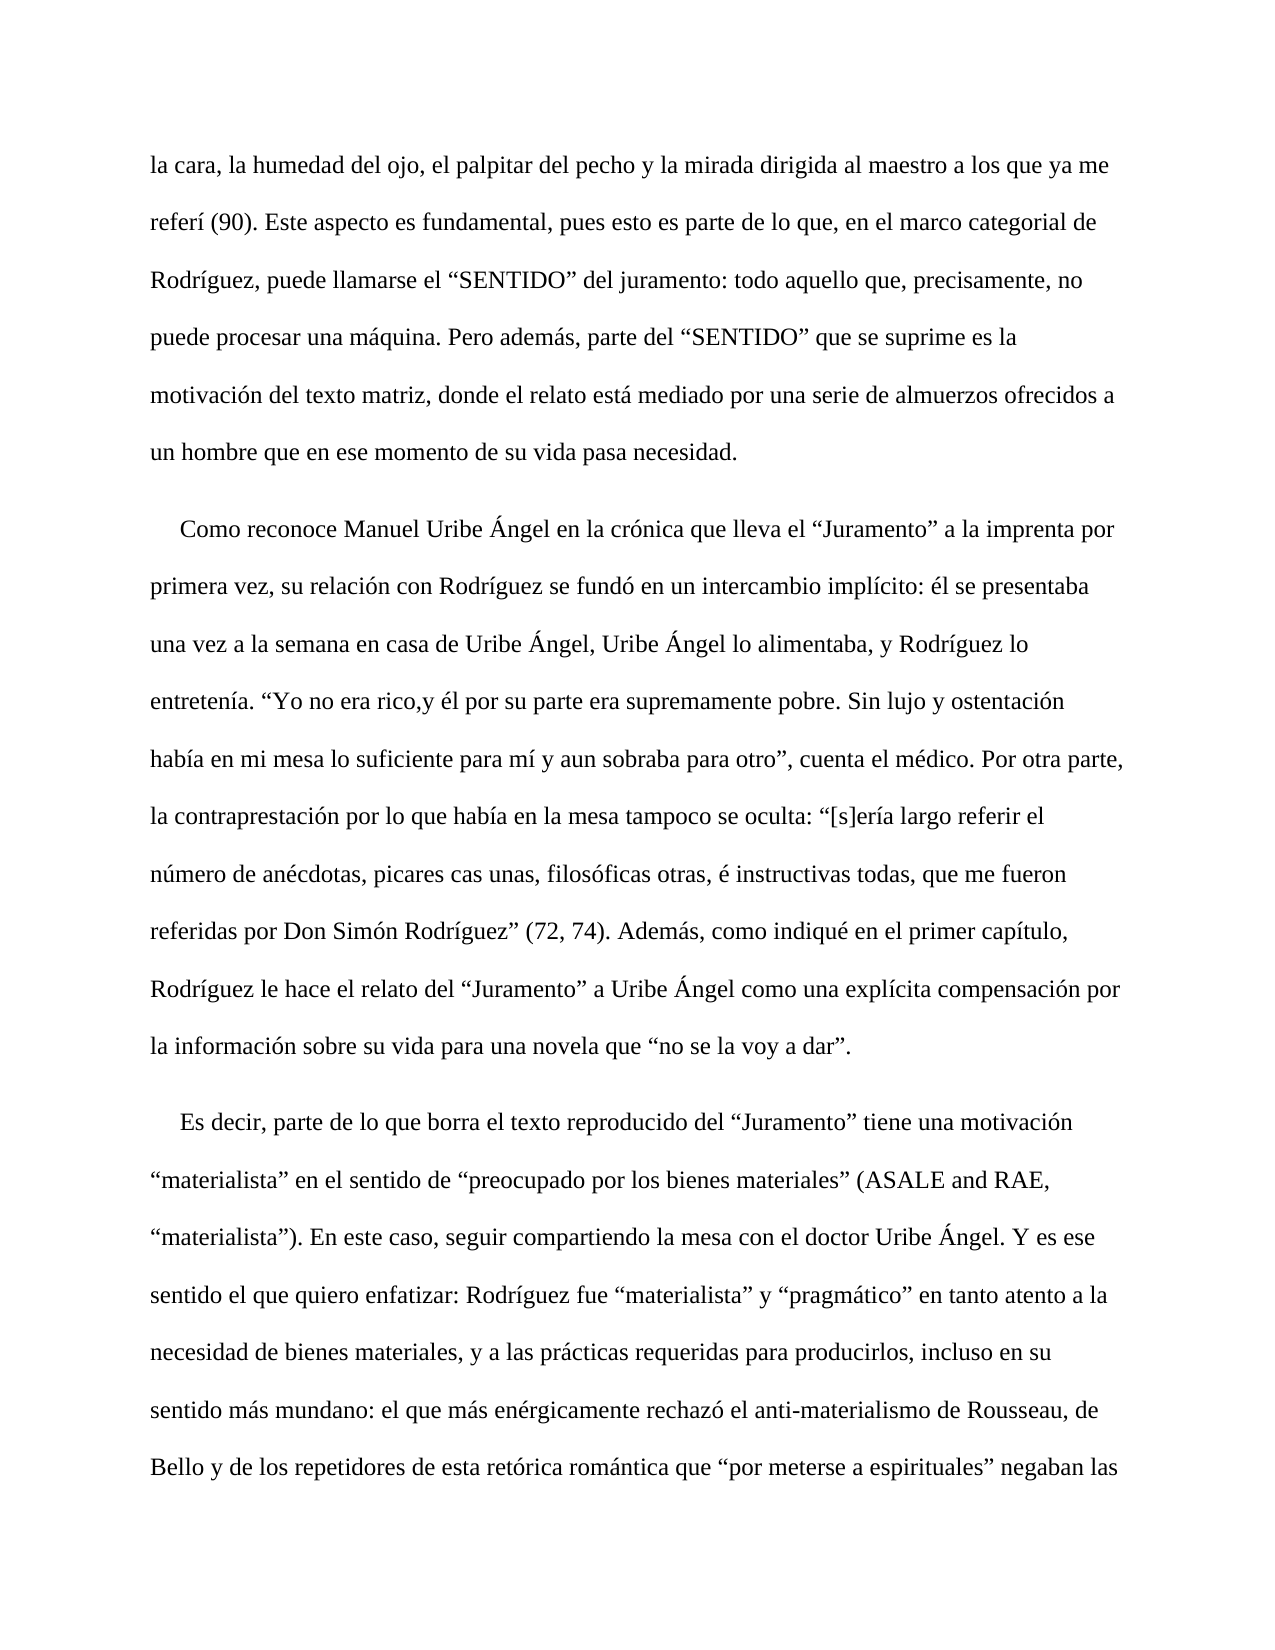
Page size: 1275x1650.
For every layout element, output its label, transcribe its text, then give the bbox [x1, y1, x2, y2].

text Como reconoce Manuel Uribe Ángel en la crónica que lleva el “Juramento” a la imprenta por primera vez, su relación con Rodríguez se fundó en un intercambio implícito: él se presentaba una vez a la semana en casa de Uribe Ángel, Uribe Ángel lo alimentaba, y Rodríguez lo entretenía. “Yo no era rico,y él por su parte era supremamente pobre. Sin lujo y ostentación había en mi mesa lo suficiente para mí y aun sobraba para otro”, cuenta el médico. Por otra parte, la contraprestación por lo que había en la mesa tampoco se oculta: “[s]ería largo referir el número de anécdotas, picares cas unas, filosóficas otras, é instructivas todas, que me fueron referidas por Don Simón Rodríguez” (72, 74). Además, como indiqué en el primer capítulo, Rodríguez le hace el relato del “Juramento” a Uribe Ángel como una explícita compensación por la información sobre su vida para una novela que “no se la voy a dar”. [150, 514, 1125, 1060]
text Es decir, parte de lo que borra el texto reproducido del “Juramento” tiene una motivación “materialista” en el sentido de “preocupado por los bienes materiales” (ASALE and RAE, “materialista”). En este caso, seguir compartiendo la mesa con el doctor Uribe Ángel. Y es ese sentido el que quiero enfatizar: Rodríguez fue “materialista” y “pragmático” en tanto atento a la necesidad de bienes materiales, y a las prácticas requeridas para producirlos, incluso en su sentido más mundano: el que más enérgicamente rechazó el anti-materialismo de Rousseau, de Bello y de los repetidores de esta retórica romántica que “por meterse a espirituales” negaban las [150, 1107, 1125, 1481]
text la cara, la humedad del ojo, el palpitar del pecho y la mirada dirigida al maestro a los que ya me referí (90). Este aspecto es fundamental, pues esto es parte de lo que, en el marco categorial de Rodríguez, puede llamarse el “SENTIDO” del juramento: todo aquello que, precisamente, no puede procesar una máquina. Pero además, parte del “SENTIDO” que se suprime es la motivación del texto matriz, donde el relato está mediado por una serie de almuerzos ofrecidos a un hombre que en ese momento de su vida pasa necesidad. [150, 150, 1125, 466]
